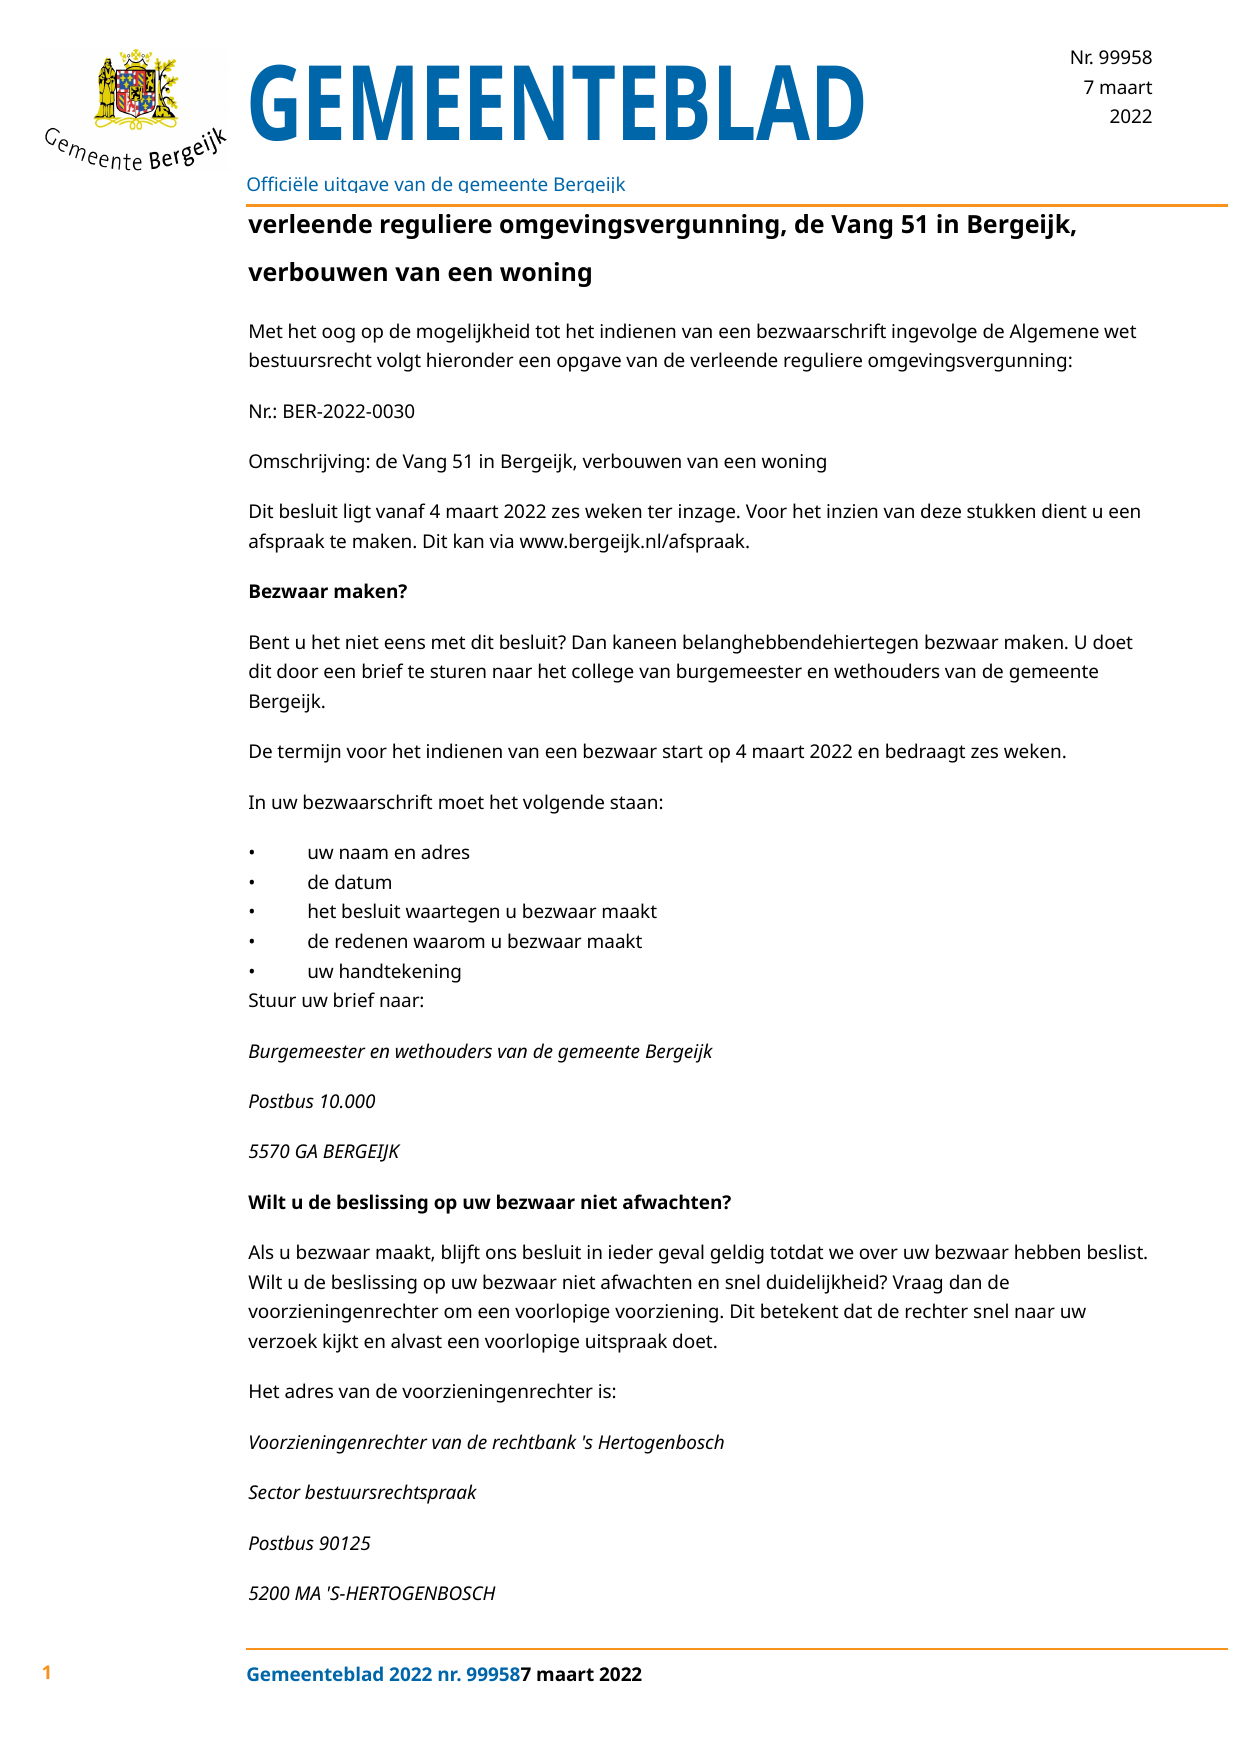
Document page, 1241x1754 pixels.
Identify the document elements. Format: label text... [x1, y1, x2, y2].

list de datum [248, 869, 1152, 895]
text verleende reguliere omgevingsvergunning, de Vang 51 in Bergeijk, verbouwen van een woning [248, 207, 1152, 288]
text Postbus 90125 [248, 1530, 1152, 1556]
text 5570 GA BERGEIJK [248, 1139, 1152, 1164]
text Bezwaar maken? [248, 579, 1152, 604]
text Als u bezwaar maakt, blijft ons besluit in ieder geval geldig totdat we over uw bezwaar hebben beslist. Wilt u de beslissing op uw bezwaar niet afwachten en snel duidelijkheid? Vraag dan de voorzieningenrechter om een voorlopige voorziening. Dit betekent dat de rechter snel naar uw verzoek kijkt en alvast een voorlopige uitspraak doet. [248, 1239, 1152, 1354]
text Met het oog op de mogelijkheid tot het indienen van een bezwaarschrift ingevolge de Algemene wet bestuursrecht volgt hieronder een opgave van de verleende reguliere omgevingsvergunning: [248, 318, 1152, 373]
text Nr.: BER-2022-0030 [248, 398, 1152, 424]
list het besluit waartegen u bezwaar maakt [248, 899, 1152, 924]
text De termijn voor het indienen van een bezwaar start op 4 maart 2022 en bedraagt zes weken. [248, 739, 1152, 764]
list uw handtekening [248, 958, 1152, 984]
text In uw bezwaarschrift moet het volgende staan: [248, 789, 1152, 815]
text Stuur uw brief naar: [248, 987, 1152, 1013]
text Omschrijving: de Vang 51 in Bergeijk, verbouwen van een woning [248, 448, 1152, 474]
text Wilt u de beslissing op uw bezwaar niet afwachten? [248, 1189, 1152, 1215]
text Postbus 10.000 [248, 1088, 1152, 1114]
text Burgemeester en wethouders van de gemeente Bergeijk [248, 1038, 1152, 1064]
text Voorzieningenrechter van de rechtbank 's Hertogenbosch [248, 1429, 1152, 1455]
text Dit besluit ligt vanaf 4 maart 2022 zes weken ter inzage. Voor het inzien van deze stukken dient u een afspraak te maken. Dit kan via www.bergeijk.nl/afspraak. [248, 499, 1152, 554]
text Bent u het niet eens met dit besluit? Dan kaneen belanghebbendehiertegen bezwaar maken. U doet dit door een brief te sturen naar het college van burgemeester en wethouders van de gemeente Bergeijk. [248, 629, 1152, 714]
list de redenen waarom u bezwaar maakt [248, 928, 1152, 954]
text Sector bestuursrechtspraak [248, 1479, 1152, 1505]
text 5200 MA 'S-HERTOGENBOSCH [248, 1580, 1152, 1606]
picture [41, 47, 231, 172]
text Het adres van de voorzieningenrechter is: [248, 1379, 1152, 1404]
list uw naam en adres [248, 839, 1152, 865]
